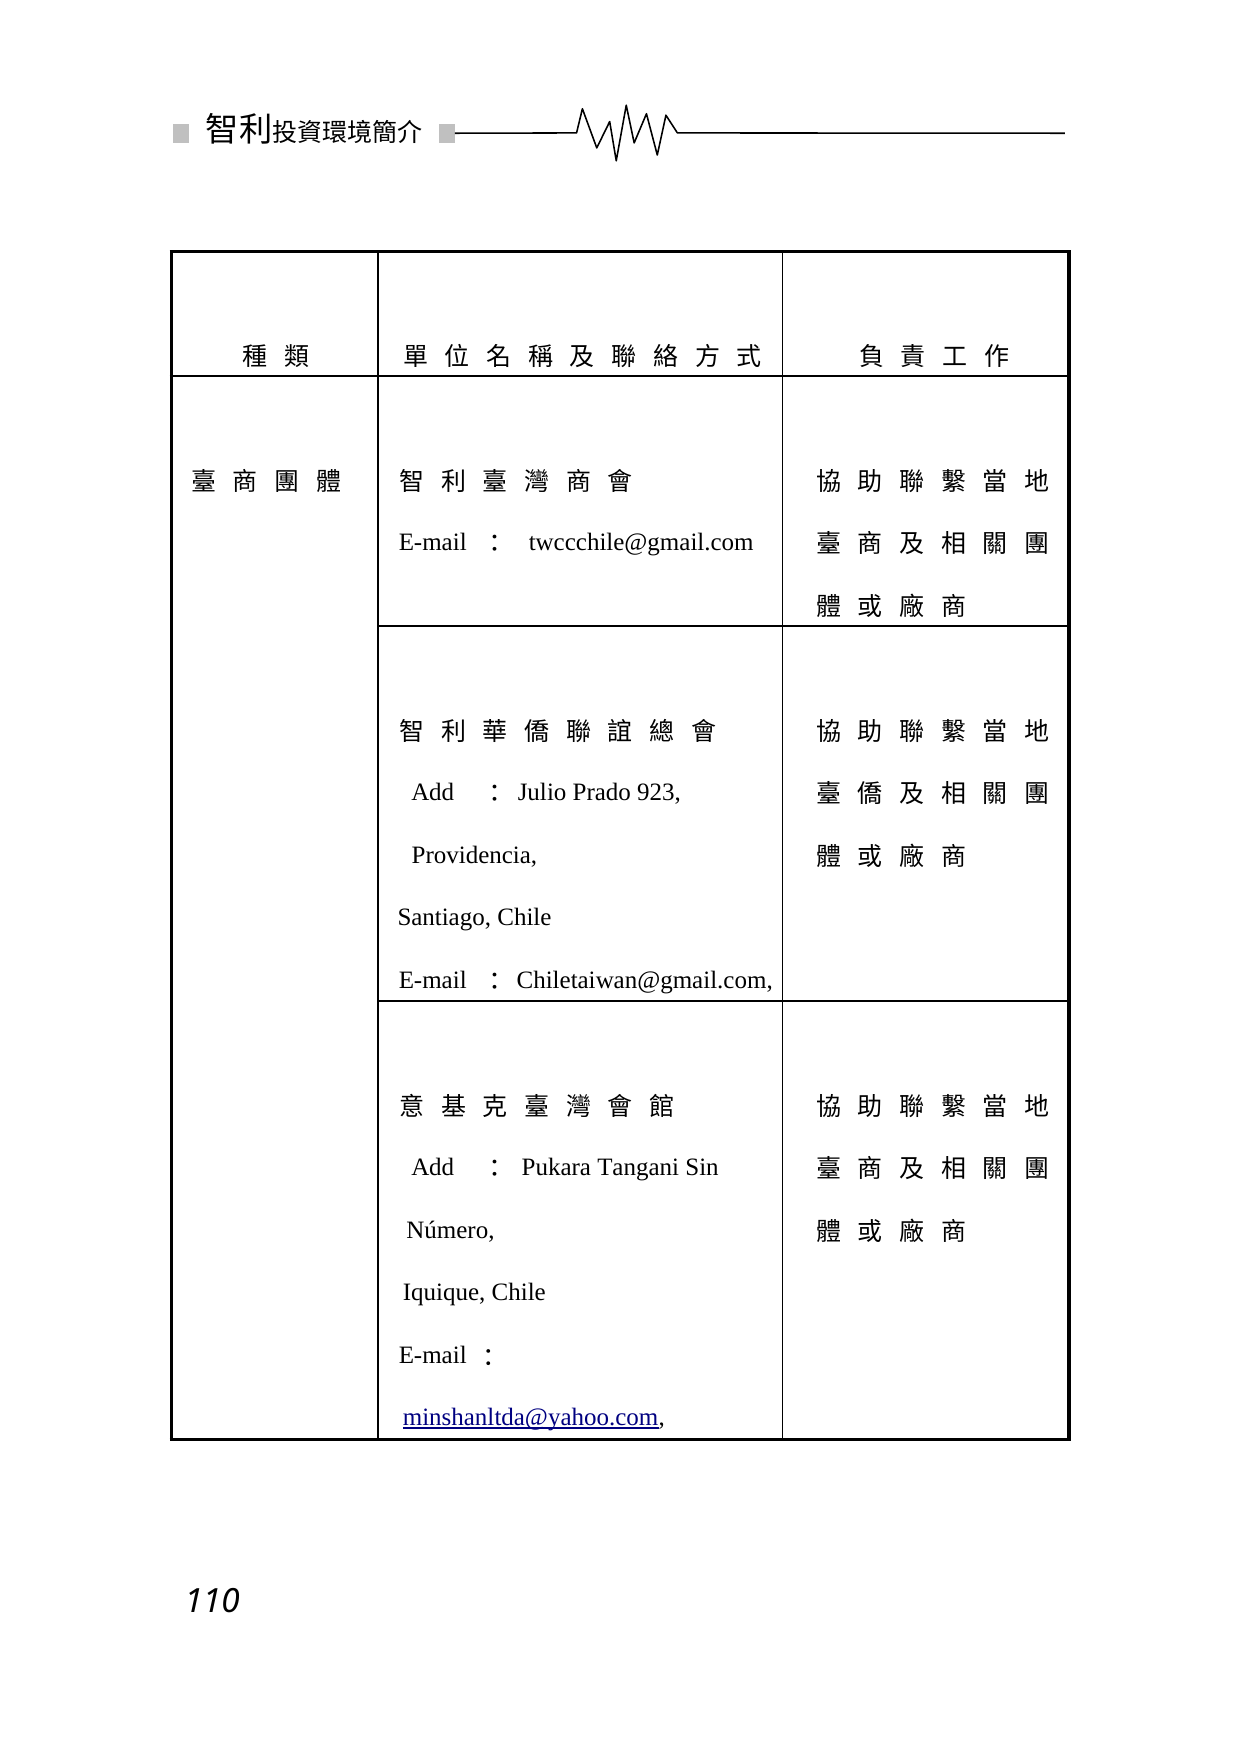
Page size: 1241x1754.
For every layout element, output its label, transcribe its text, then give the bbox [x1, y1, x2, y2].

table_cell 智利華僑聯誼總會 Add：Julio Prado 923, Providencia, Santiago, Chile E-mail：Chiletaiwan@gmail.com, [379, 627, 782, 1000]
table_cell 臺商團體 [173, 377, 377, 1438]
table_header 負責工作 [783, 253, 1067, 375]
table_header 種類 [173, 253, 377, 375]
table_cell 協助聯繫當地臺僑及相關團體或廠商 [783, 627, 1067, 1000]
table_cell 協助聯繫當地臺商及相關團體或廠商 [783, 1002, 1067, 1438]
table_cell 意基克臺灣會館 Add：Pukara Tangani Sin Número, Iquique, Chile E-mail：minshanltda@yahoo.com, [379, 1002, 782, 1438]
table_cell 協助聯繫當地臺商及相關團體或廠商 [783, 377, 1067, 625]
table_cell 智利臺灣商會 E-mail：twccchile@gmail.com [379, 377, 782, 625]
table_header 單位名稱及聯絡方式 [379, 253, 782, 375]
